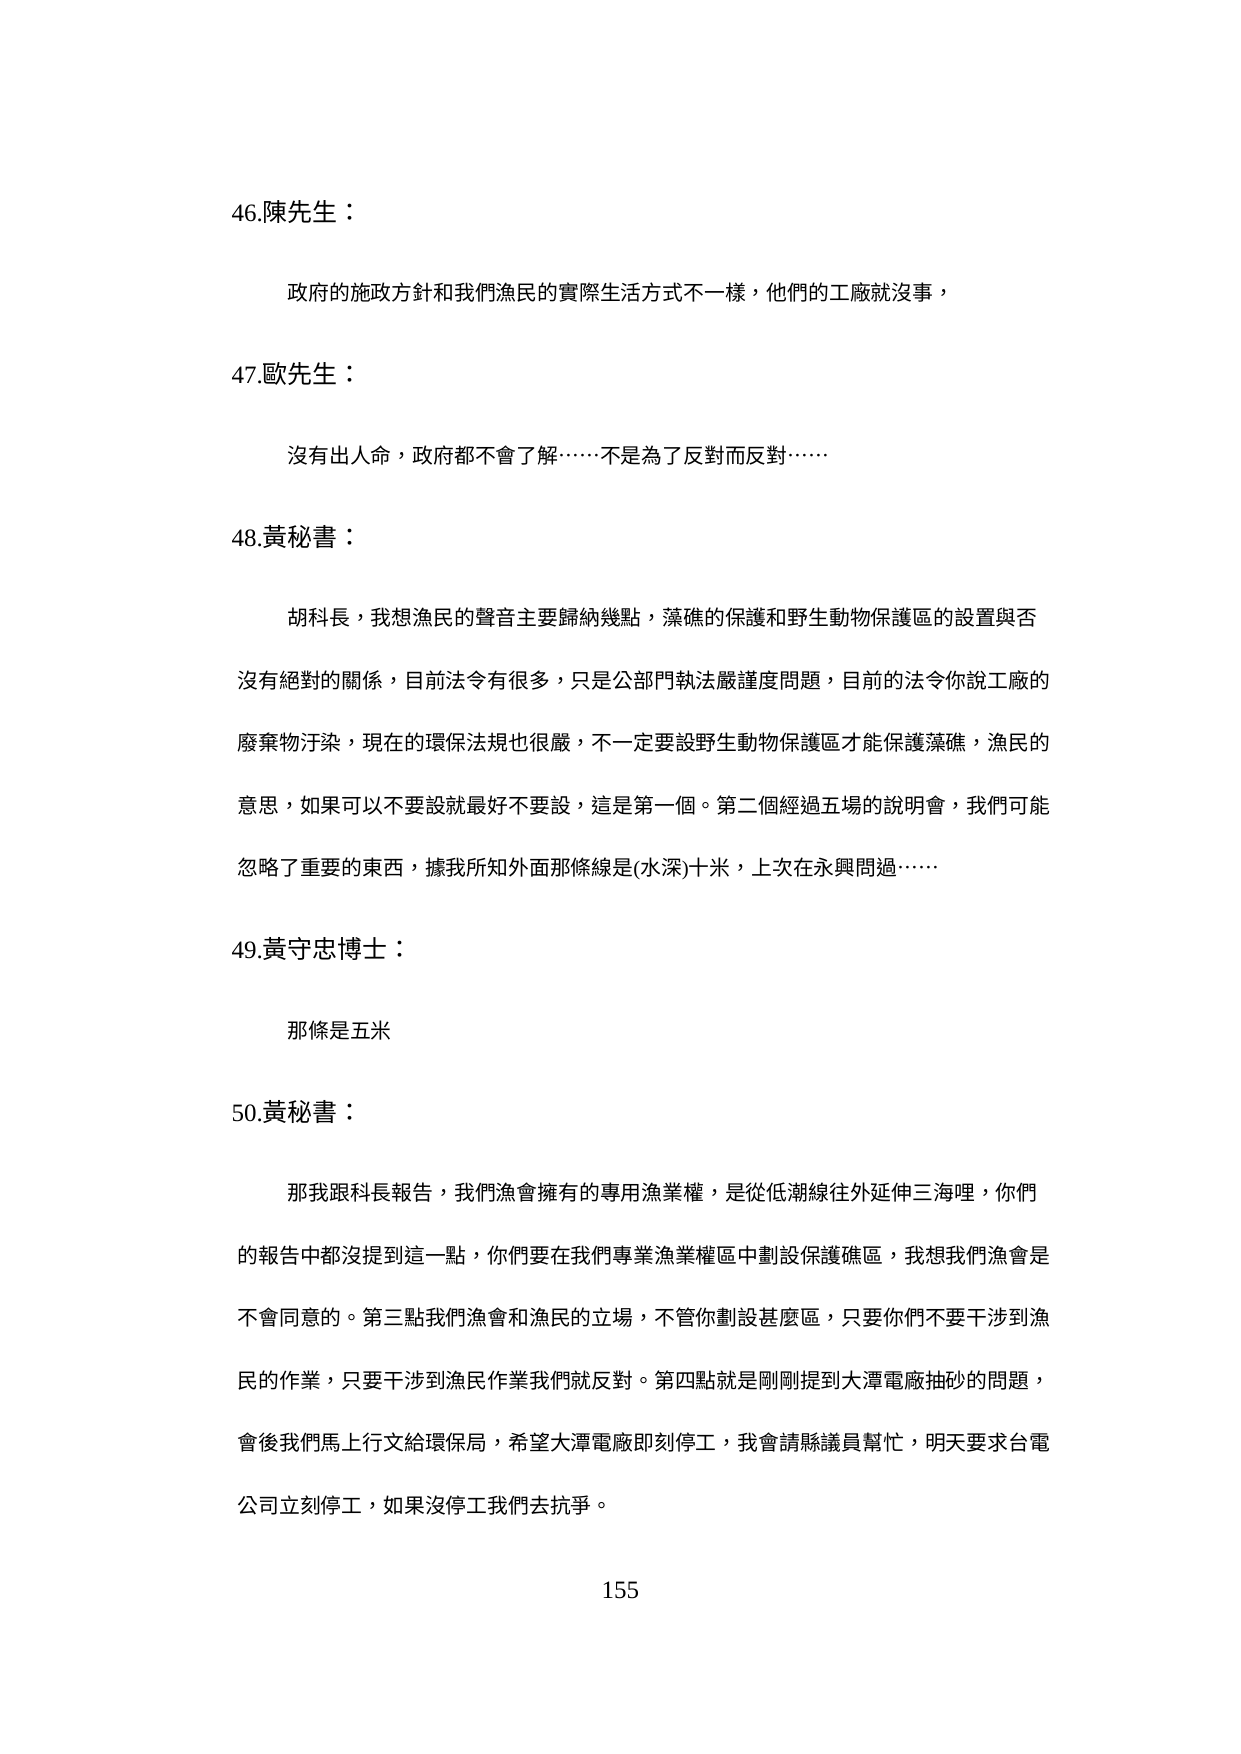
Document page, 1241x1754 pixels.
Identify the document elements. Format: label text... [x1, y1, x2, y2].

text 50.黃秘書： [231, 1069, 1053, 1131]
text 那我跟科長報告，我們漁會擁有的專用漁業權，是從低潮線往外延伸三海哩，你們的報告中都沒提到這一點，你們要在我們專業漁業權區中劃設保護礁區，我想我們漁會是不會同意的。第三點我們漁會和漁民的立場，不管你劃設甚麼區，只要你們不要干涉到漁民的作業，只要干涉到漁民作業我們就反對。第四點就是剛剛提到大潭電廠抽砂的問題，會後我們馬上行文給環保局，希望大潭電廠即刻停工，我會請縣議員幫忙，明天要求台電公司立刻停工，如果沒停工我們去抗爭。 [237, 1150, 1053, 1525]
text 48.黃秘書： [231, 494, 1053, 556]
text 46.陳先生： [231, 169, 1053, 231]
text 那條是五米 [237, 988, 1053, 1050]
text 49.黃守忠博士： [231, 906, 1053, 969]
text 47.歐先生： [231, 331, 1053, 394]
text 胡科長，我想漁民的聲音主要歸納幾點，藻礁的保護和野生動物保護區的設置與否沒有絕對的關係，目前法令有很多，只是公部門執法嚴謹度問題，目前的法令你說工廠的廢棄物汙染，現在的環保法規也很嚴，不一定要設野生動物保護區才能保護藻礁，漁民的意思，如果可以不要設就最好不要設，這是第一個。第二個經過五場的說明會，我們可能忽略了重要的東西，據我所知外面那條線是(水深)十米，上次在永興問過…… [237, 575, 1053, 888]
text 沒有出人命，政府都不會了解……不是為了反對而反對…… [237, 413, 1053, 475]
text 政府的施政方針和我們漁民的實際生活方式不一樣，他們的工廠就沒事， [237, 250, 1053, 313]
